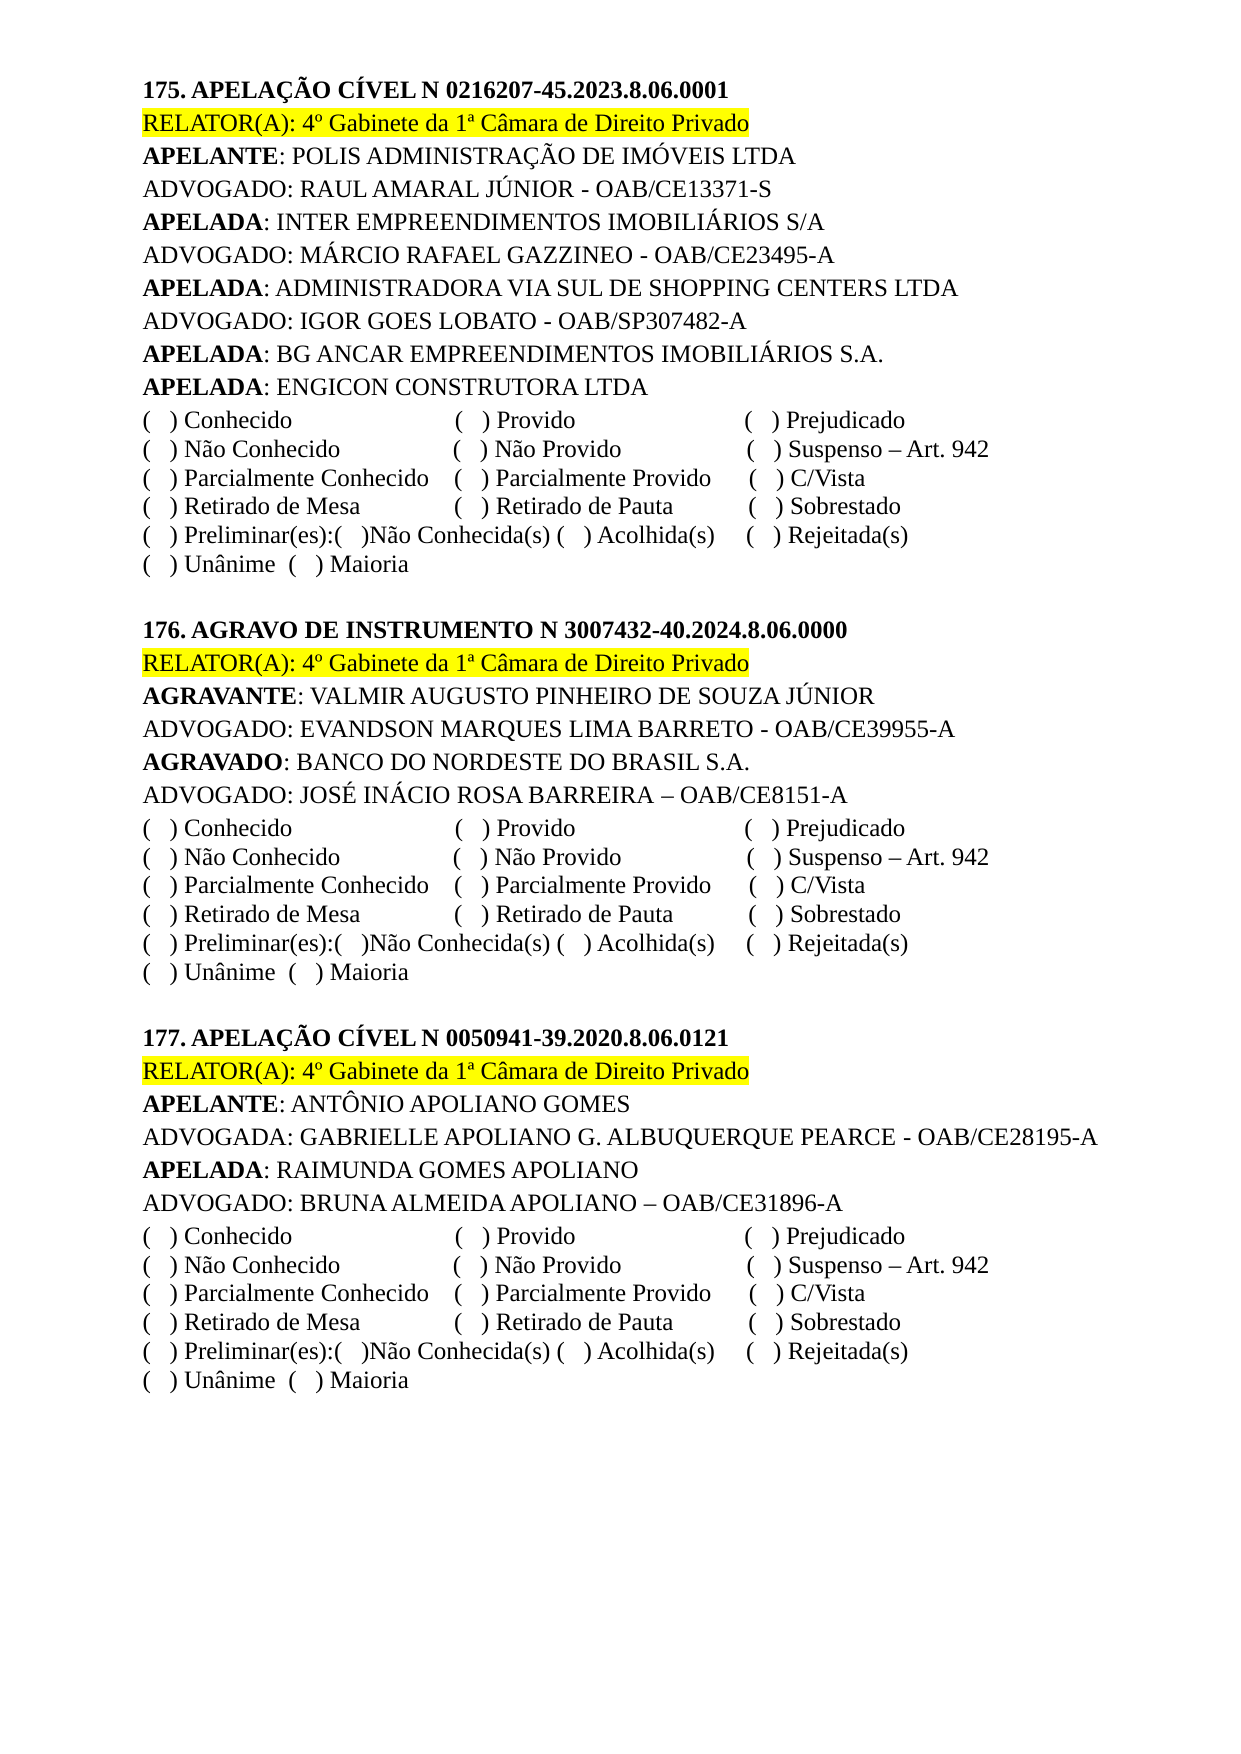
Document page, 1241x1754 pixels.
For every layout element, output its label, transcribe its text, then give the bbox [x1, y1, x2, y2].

text ( ) Unânime ( ) Maioria [142, 1365, 1141, 1459]
text ( ) Retirado de Mesa ( ) Retirado de Pauta ( ) Sobrestado [142, 491, 1158, 520]
text ( ) Parcialmente Conhecido ( ) Parcialmente Provido ( ) C/Vista [142, 1278, 1158, 1307]
text ( ) Não Conhecido ( ) Não Provido ( ) Suspenso – Art. 942 [142, 434, 1158, 463]
text ( ) Retirado de Mesa ( ) Retirado de Pauta ( ) Sobrestado [142, 1307, 1158, 1336]
text ( ) Parcialmente Conhecido ( ) Parcialmente Provido ( ) C/Vista [142, 463, 1158, 491]
text ( ) Não Conhecido ( ) Não Provido ( ) Suspenso – Art. 942 [142, 1250, 1158, 1278]
text ( ) Não Conhecido ( ) Não Provido ( ) Suspenso – Art. 942 [142, 842, 1158, 871]
text ( ) Unânime ( ) Maioria 176. AGRAVO DE INSTRUMENTO N 3007432-40.2024.8.06.0000 RELATOR(A): 4º Gabinete da 1ª Câmara de Direito Privado AGRAVANTE: VALMIR AUGUSTO PINHEIRO DE SOUZA JÚNIOR ADVOGADO: EVANDSON MARQUES LIMA BARRETO - OAB/CE39955-A AGRAVADO: BANCO DO NORDESTE DO BRASIL S.A. ADVOGADO: JOSÉ INÁCIO ROSA BARREIRA – OAB/CE8151-A [142, 549, 1141, 809]
text 175. APELAÇÃO CÍVEL N 0216207-45.2023.8.06.0001 RELATOR(A): 4º Gabinete da 1ª Câmara de Direito Privado APELANTE: POLIS ADMINISTRAÇÃO DE IMÓVEIS LTDA ADVOGADO: RAUL AMARAL JÚNIOR - OAB/CE13371-S APELADA: INTER EMPREENDIMENTOS IMOBILIÁRIOS S/A ADVOGADO: MÁRCIO RAFAEL GAZZINEO - OAB/CE23495-A APELADA: ADMINISTRADORA VIA SUL DE SHOPPING CENTERS LTDA ADVOGADO: IGOR GOES LOBATO - OAB/SP307482-A APELADA: BG ANCAR EMPREENDIMENTOS IMOBILIÁRIOS S.A. APELADA: ENGICON CONSTRUTORA LTDA [142, 75, 1141, 401]
text ( ) Preliminar(es):( )Não Conhecida(s) ( ) Acolhida(s) ( ) Rejeitada(s) [142, 1336, 1158, 1365]
text ( ) Conhecido ( ) Provido ( ) Prejudicado [142, 1221, 1141, 1250]
text ( ) Unânime ( ) Maioria 177. APELAÇÃO CÍVEL N 0050941-39.2020.8.06.0121 RELATOR(A): 4º Gabinete da 1ª Câmara de Direito Privado APELANTE: ANTÔNIO APOLIANO GOMES ADVOGADA: GABRIELLE APOLIANO G. ALBUQUERQUE PEARCE - OAB/CE28195-A APELADA: RAIMUNDA GOMES APOLIANO ADVOGADO: BRUNA ALMEIDA APOLIANO – OAB/CE31896-A [142, 957, 1141, 1217]
text ( ) Preliminar(es):( )Não Conhecida(s) ( ) Acolhida(s) ( ) Rejeitada(s) [142, 520, 1158, 549]
text ( ) Parcialmente Conhecido ( ) Parcialmente Provido ( ) C/Vista [142, 871, 1158, 899]
text ( ) Conhecido ( ) Provido ( ) Prejudicado [142, 813, 1141, 842]
text ( ) Retirado de Mesa ( ) Retirado de Pauta ( ) Sobrestado [142, 899, 1158, 928]
text ( ) Preliminar(es):( )Não Conhecida(s) ( ) Acolhida(s) ( ) Rejeitada(s) [142, 928, 1158, 957]
text ( ) Conhecido ( ) Provido ( ) Prejudicado [142, 405, 1141, 434]
